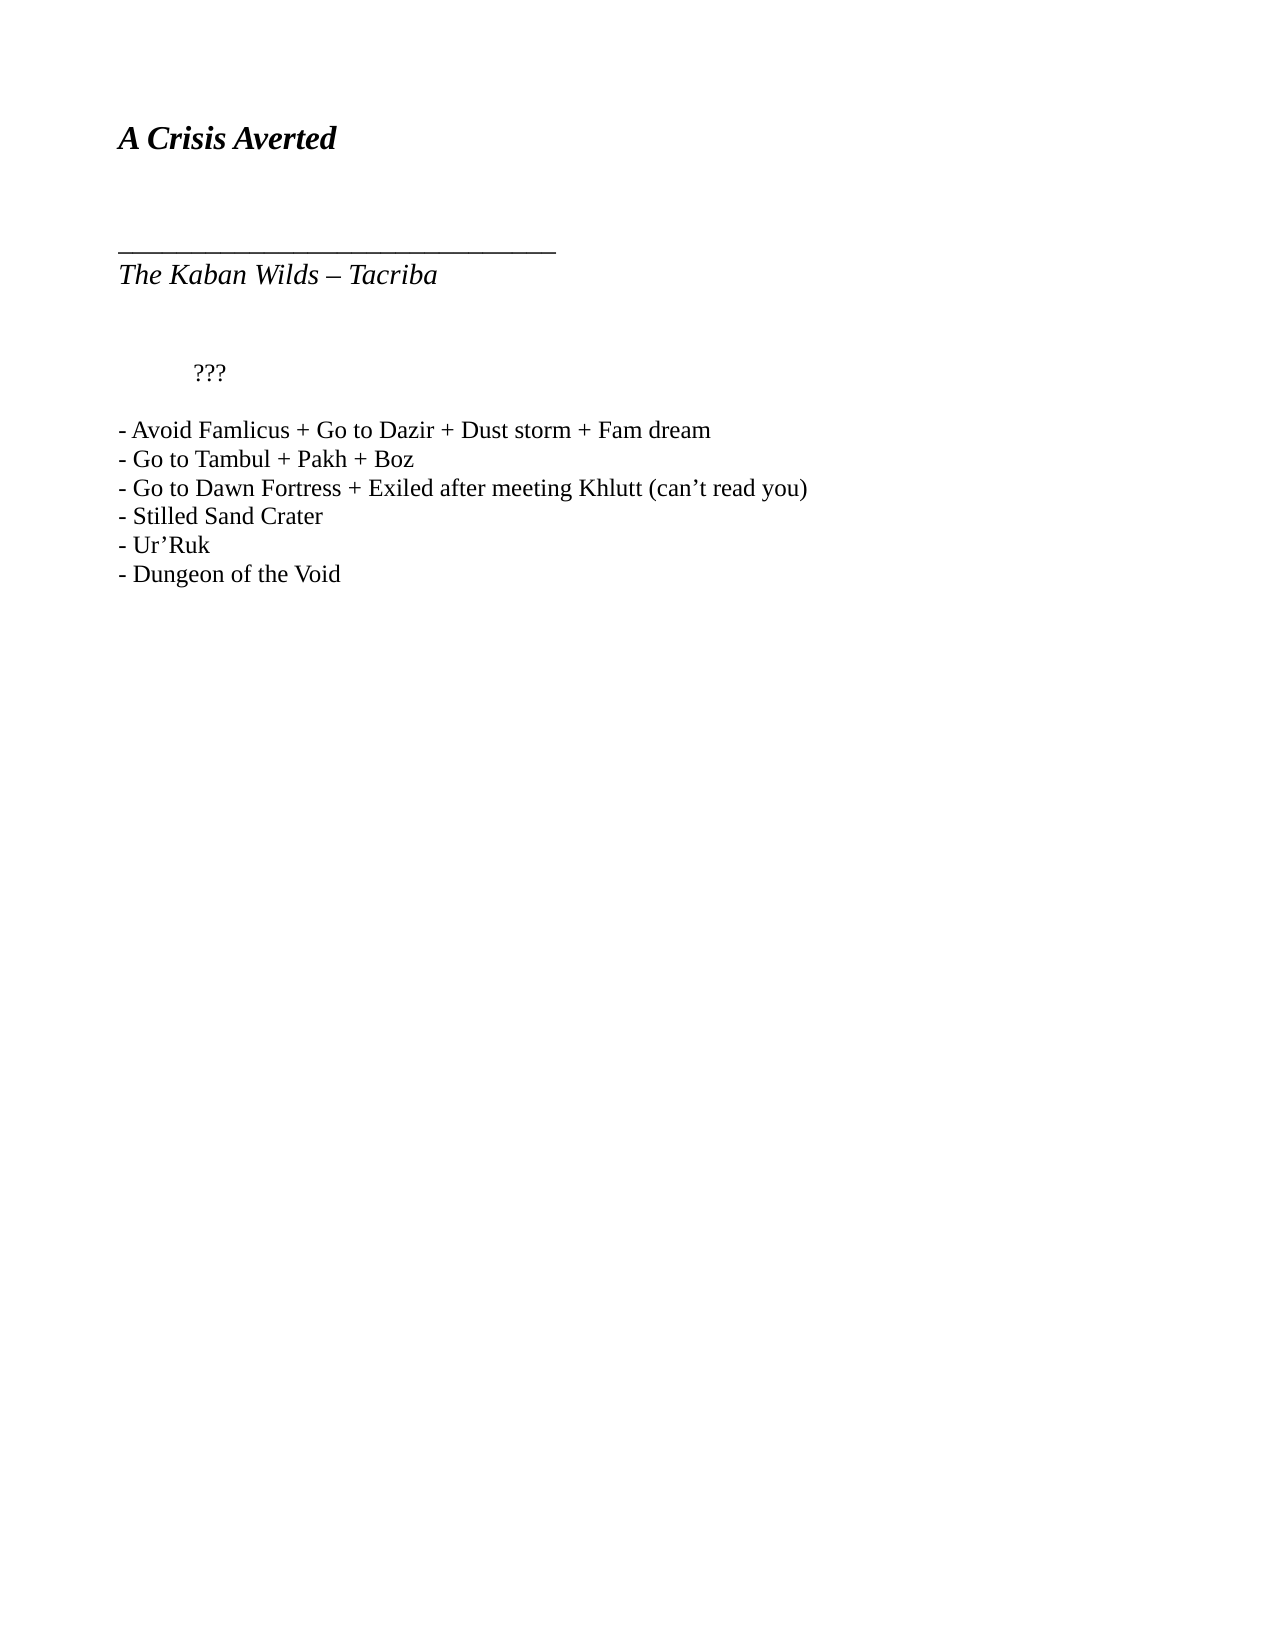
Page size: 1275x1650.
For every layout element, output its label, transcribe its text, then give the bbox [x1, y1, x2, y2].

text A Crisis Averted [118, 118, 1157, 156]
text The Kaban Wilds – Tacriba [118, 257, 1157, 291]
text ______________________________ [118, 223, 1157, 257]
text ??? [118, 358, 1157, 386]
text - Go to Tambul + Pakh + Boz [118, 444, 1157, 473]
text - Ur’Ruk [118, 530, 1157, 559]
text - Dungeon of the Void [118, 559, 1157, 588]
text - Stilled Sand Crater [118, 501, 1157, 530]
text - Go to Dawn Fortress + Exiled after meeting Khlutt (can’t read you) [118, 473, 1157, 501]
text - Avoid Famlicus + Go to Dazir + Dust storm + Fam dream [118, 415, 1157, 444]
